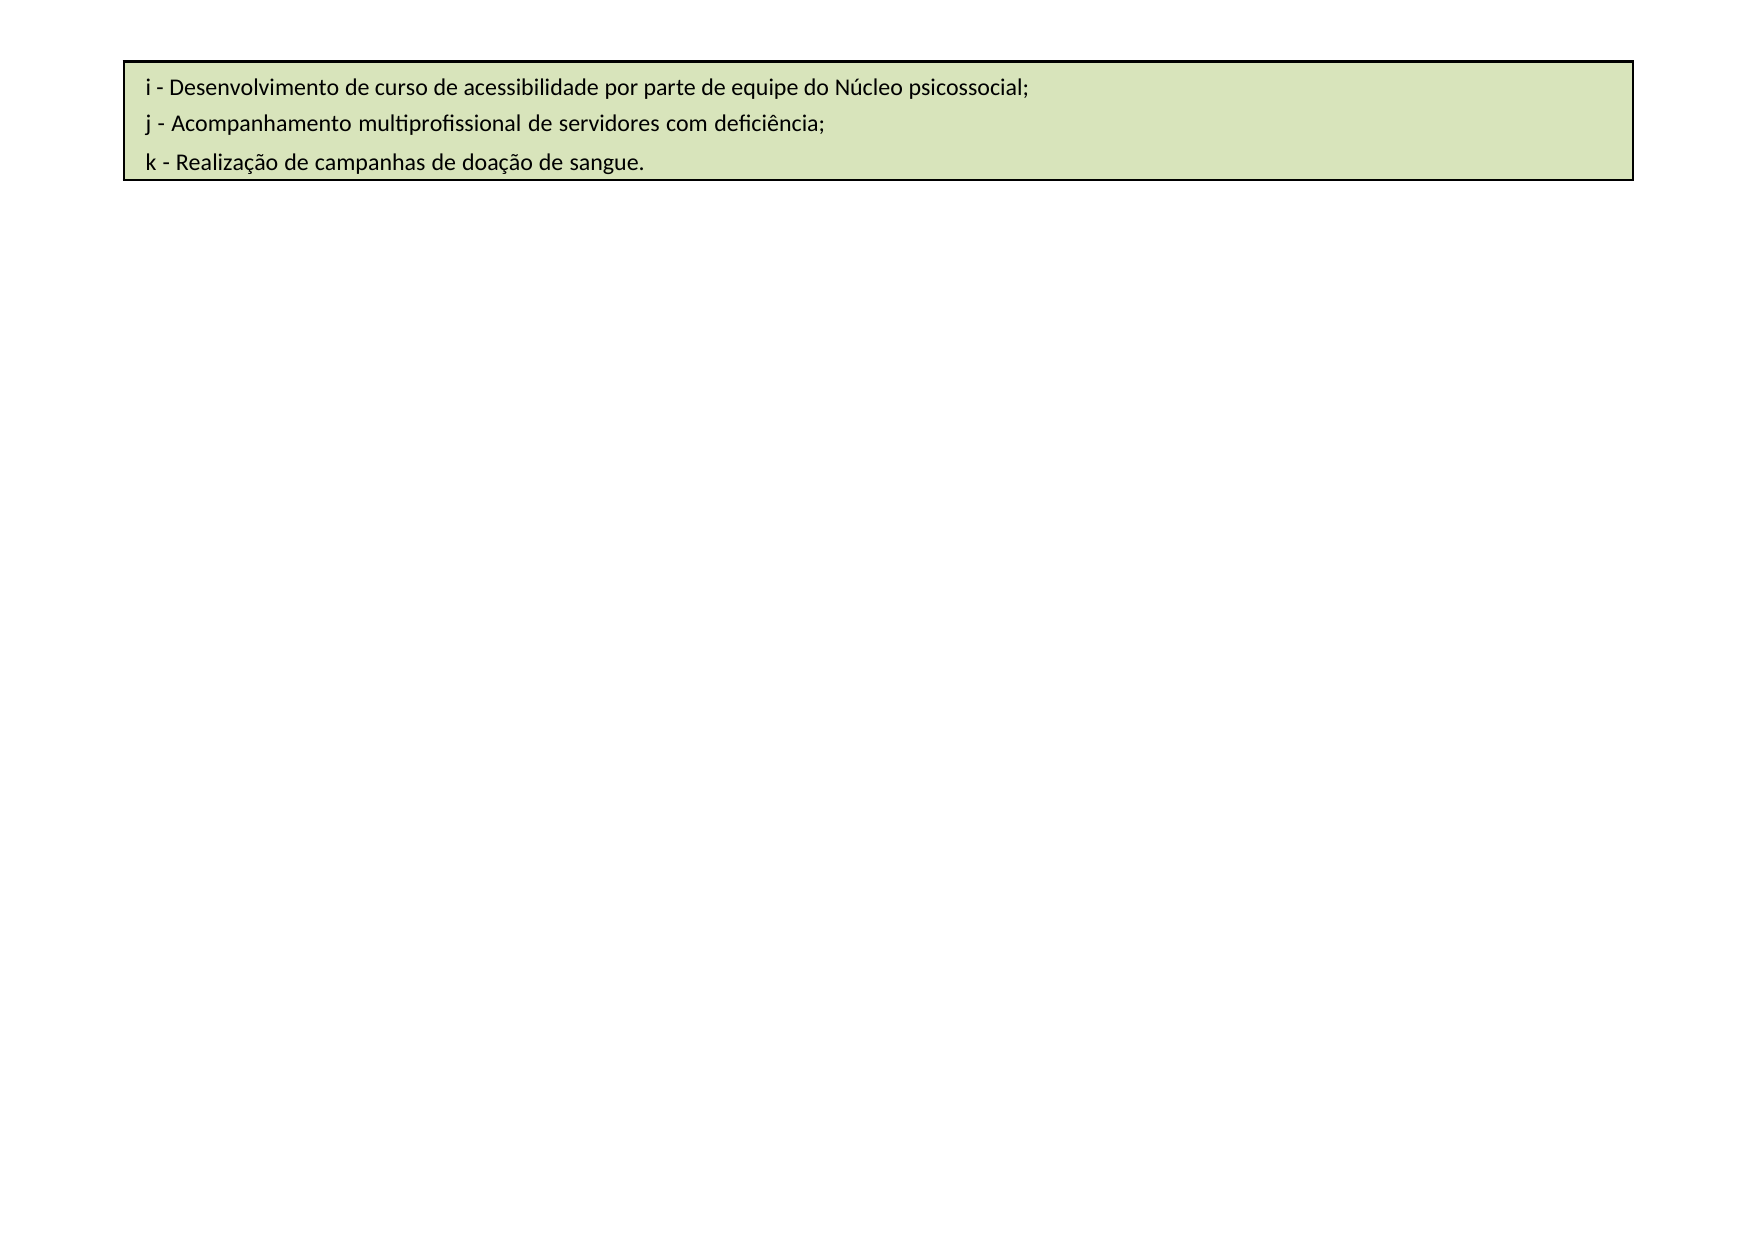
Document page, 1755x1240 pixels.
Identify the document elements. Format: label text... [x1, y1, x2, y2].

table_cell i - Desenvolvimento de curso de acessibilidade por parte de equipe do Núcleo psicossocial; [125, 63, 1632, 102]
table_header j - Acompanhamento multiprofissional de servidores com deficiência; k - Realização de campanhas de doação de sangue. [125, 102, 1632, 179]
